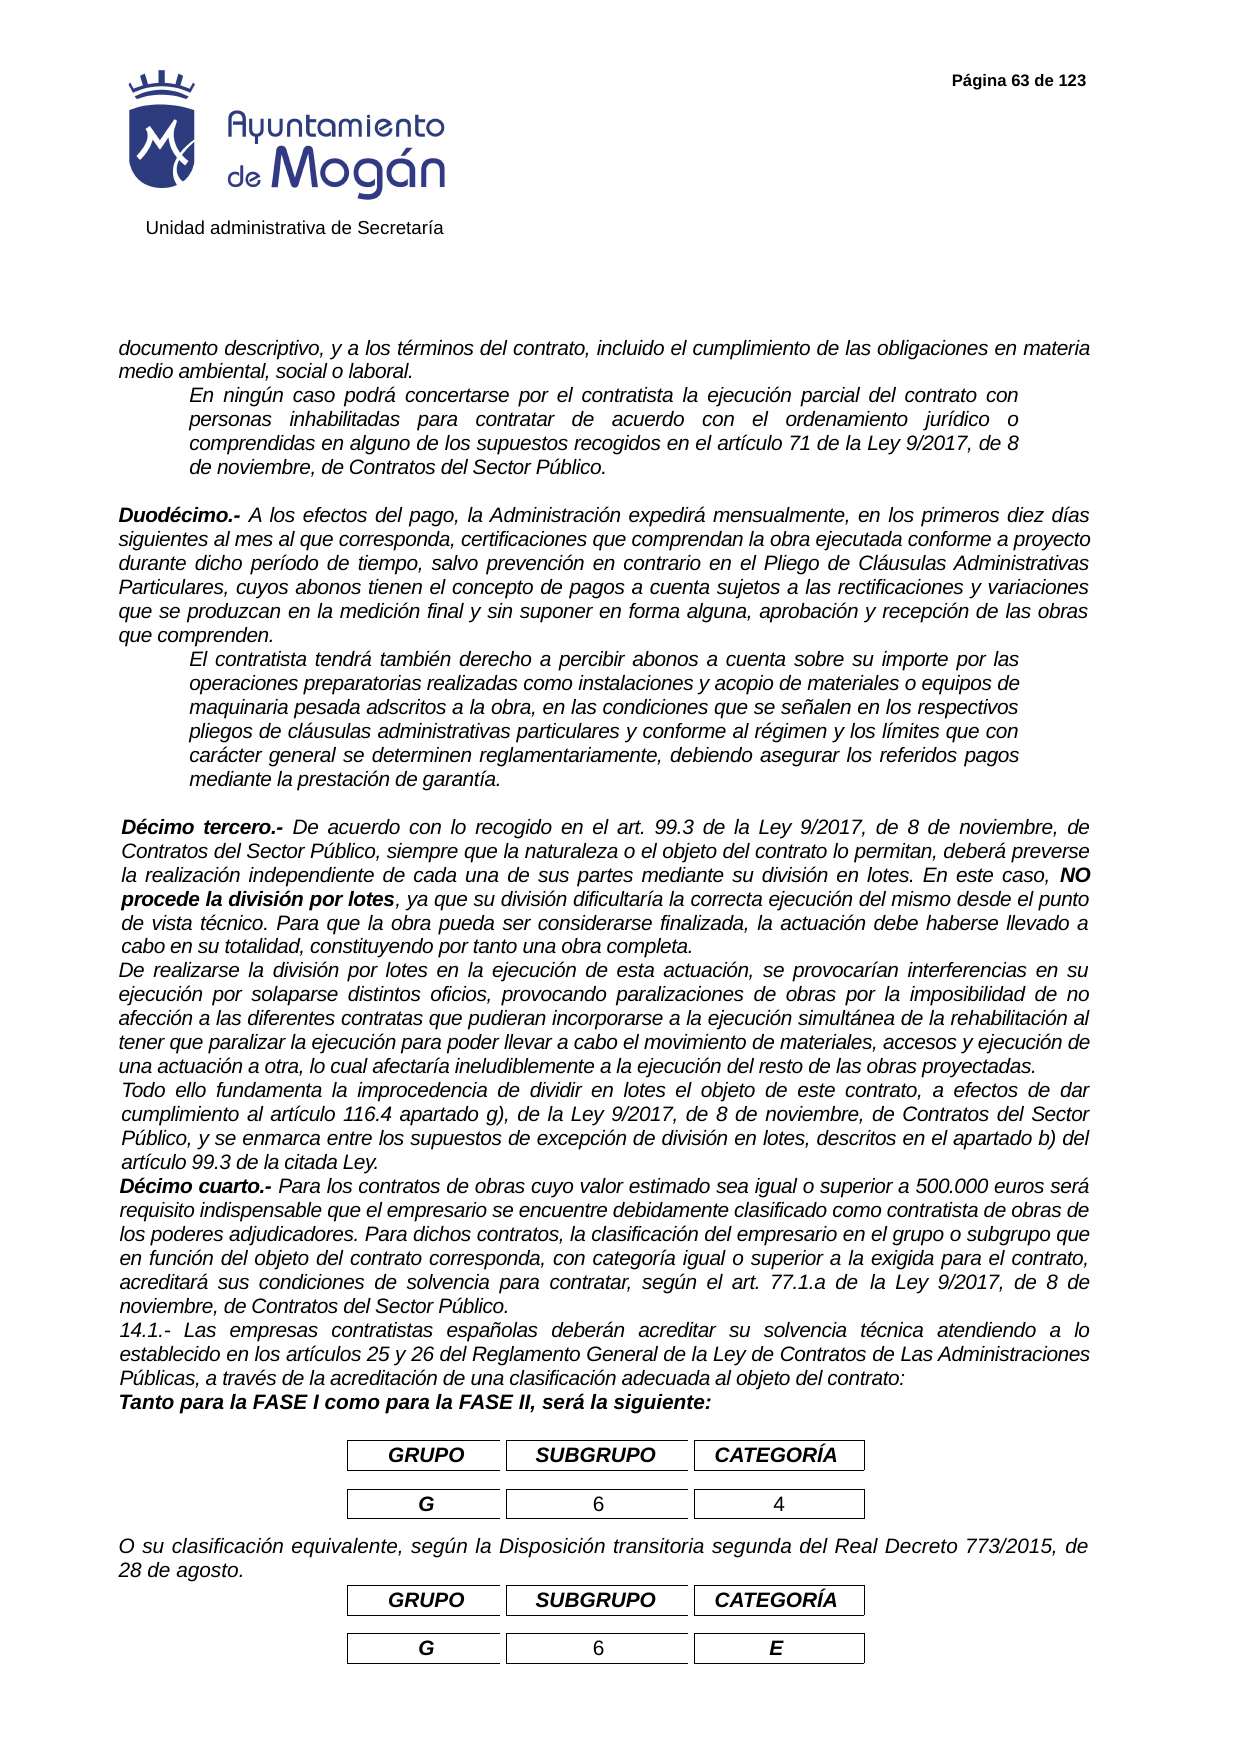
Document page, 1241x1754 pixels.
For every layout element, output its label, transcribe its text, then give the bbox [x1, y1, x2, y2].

text El contratista tendrá también derecho a percibir abonos a cuenta sobre su importe por las operaciones preparatorias realizadas como instalaciones y acopio de materiales o equipos de maquinaria pesada adscritos a la obra, en las condiciones que se señalen en los respectivos pliegos de cláusulas administrativas particulares y conforme al régimen y los límites que con carácter general se determinen reglamentariamente, debiendo asegurar los referidos pagos mediante la prestación de garantía. [189, 647, 1022, 791]
table_header GRUPO [344, 1438, 503, 1486]
table_cell 6 [503, 1486, 691, 1534]
text documento descriptivo, y a los términos del contrato, incluido el cumplimiento de las obligaciones en materia medio ambiental, social o laboral. [118, 335, 1092, 383]
table_header GRUPO [344, 1582, 503, 1630]
table_cell G [344, 1486, 503, 1534]
table_header CATEGORÍA [691, 1438, 867, 1486]
table_header CATEGORÍA [691, 1582, 867, 1630]
text Décimo tercero.- De acuerdo con lo recogido en el art. 99.3 de la Ley 9/2017, de 8 de noviembre, de Contratos del Sector Público, siempre que la naturaleza o el objeto del contrato lo permitan, deberá preverse la realización independiente de cada una de sus partes mediante su división en lotes. En este caso, NO procede la división por lotes, ya que su división dificultaría la correcta ejecución del mismo desde el punto de vista técnico. Para que la obra pueda ser considerarse finalizada, la actuación debe haberse llevado a cabo en su totalidad, constituyendo por tanto una obra completa. [121, 814, 1092, 958]
text 14.1.- Las empresas contratistas españolas deberán acreditar su solvencia técnica atendiendo a lo establecido en los artículos 25 y 26 del Reglamento General de la Ley de Contratos de Las Administraciones Públicas, a través de la acreditación de una clasificación adecuada al objeto del contrato: [119, 1318, 1092, 1389]
text Todo ello fundamenta la improcedencia de dividir en lotes el objeto de este contrato, a efectos de dar cumplimiento al artículo 116.4 apartado g), de la Ley 9/2017, de 8 de noviembre, de Contratos del Sector Público, y se enmarca entre los supuestos de excepción de división en lotes, descritos en el apartado b) del artículo 99.3 de la citada Ley. [121, 1078, 1092, 1174]
text En ningún caso podrá concertarse por el contratista la ejecución parcial del contrato con personas inhabilitadas para contratar de acuerdo con el ordenamiento jurídico o comprendidas en alguno de los supuestos recogidos en el artículo 71 de la Ley 9/2017, de 8 de noviembre, de Contratos del Sector Público. [189, 383, 1022, 479]
picture [128, 70, 445, 206]
table_header SUBGRUPO [503, 1582, 691, 1630]
table_cell E [691, 1630, 867, 1678]
text De realizarse la división por lotes en la ejecución de esta actuación, se provocarían interferencias en su ejecución por solaparse distintos oficios, provocando paralizaciones de obras por la imposibilidad de no afección a las diferentes contratas que pudieran incorporarse a la ejecución simultánea de la rehabilitación al tener que paralizar la ejecución para poder llevar a cabo el movimiento de materiales, accesos y ejecución de una actuación a otra, lo cual afectaría ineludiblemente a la ejecución del resto de las obras proyectadas. [118, 958, 1092, 1078]
text O su clasificación equivalente, según la Disposición transitoria segunda del Real Decreto 773/2015, de 28 de agosto. [118, 1534, 1092, 1582]
text Tanto para la FASE I como para la FASE II, será la siguiente: [118, 1389, 1092, 1413]
table_header SUBGRUPO [503, 1438, 691, 1486]
table_cell 4 [691, 1486, 867, 1534]
text Duodécimo.- A los efectos del pago, la Administración expedirá mensualmente, en los primeros diez días siguientes al mes al que corresponda, certificaciones que comprendan la obra ejecutada conforme a proyecto durante dicho período de tiempo, salvo prevención en contrario en el Pliego de Cláusulas Administrativas Particulares, cuyos abonos tienen el concepto de pagos a cuenta sujetos a las rectificaciones y variaciones que se produzcan en la medición final y sin suponer en forma alguna, aprobación y recepción de las obras que comprenden. [118, 503, 1092, 647]
table_cell G [344, 1630, 503, 1678]
table_cell 6 [503, 1630, 691, 1678]
text Décimo cuarto.- Para los contratos de obras cuyo valor estimado sea igual o superior a 500.000 euros será requisito indispensable que el empresario se encuentre debidamente clasificado como contratista de obras de los poderes adjudicadores. Para dichos contratos, la clasificación del empresario en el grupo o subgrupo que en función del objeto del contrato corresponda, con categoría igual o superior a la exigida para el contrato, acreditará sus condiciones de solvencia para contratar, según el art. 77.1.a de la Ley 9/2017, de 8 de noviembre, de Contratos del Sector Público. [119, 1174, 1092, 1318]
